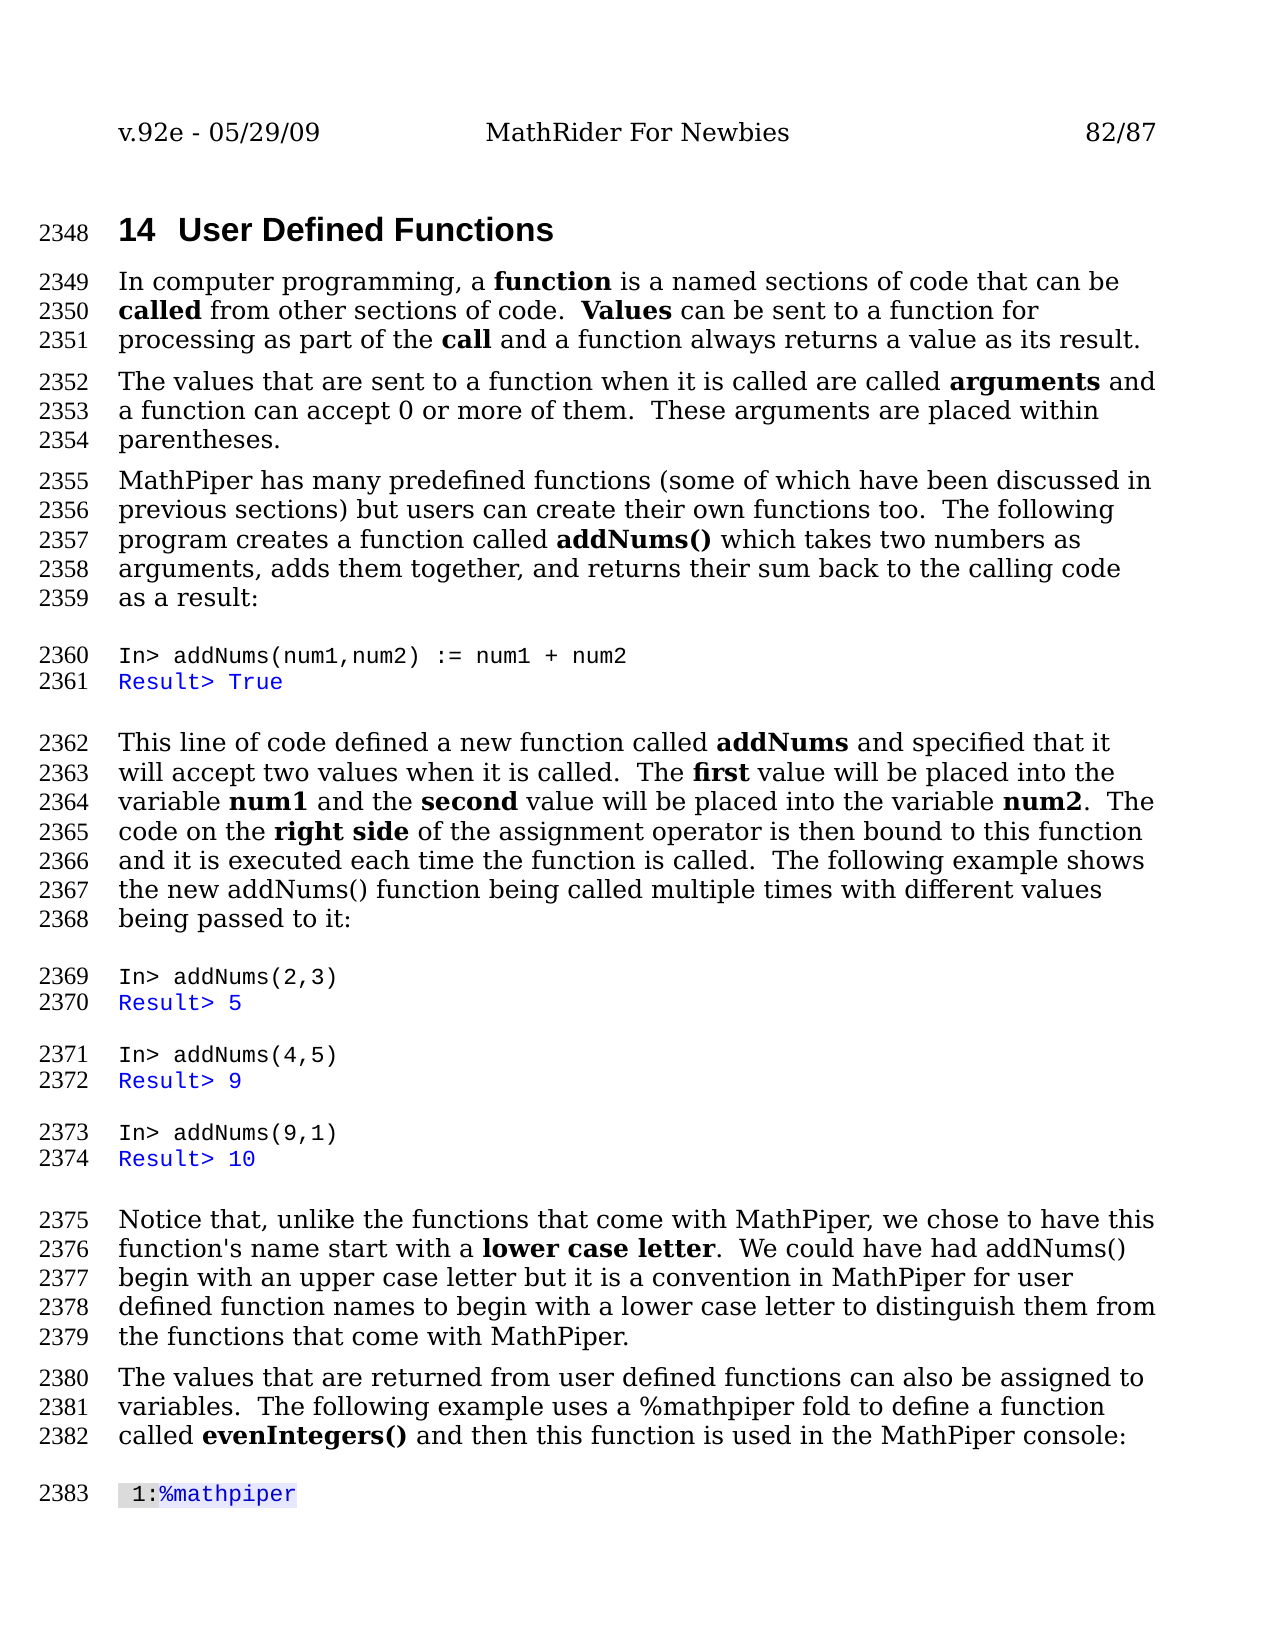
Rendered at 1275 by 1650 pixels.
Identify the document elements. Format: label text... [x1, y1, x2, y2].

text In> addNums(4,5) [118, 1043, 1157, 1069]
text Result> 5 [118, 991, 1157, 1017]
text Notice that, unlike the functions that come with MathPiper, we chose to have this function's name start with a lower case letter. We could have had addNums() begin with an upper case letter but it is a convention in MathPiper for user defined function names to begin with a lower case letter to distinguish them from the functions that come with MathPiper. [118, 1205, 1157, 1351]
text In computer programming, a function is a named sections of code that can be called from other sections of code. Values can be sent to a function for processing as part of the call and a function always returns a value as its result. [118, 266, 1157, 354]
text In> addNums(9,1) [118, 1121, 1157, 1147]
text The values that are returned from user defined functions can also be assigned to variables. The following example uses a %mathpiper fold to define a function called evenIntegers() and then this function is used in the MathPiper console: [118, 1363, 1157, 1451]
text This line of code defined a new function called addNums and specified that it will accept two values when it is called. The first value will be placed into the variable num1 and the second value will be placed into the variable num2. The code on the right side of the assignment operator is then bound to this function and it is executed each time the function is called. The following example shows the new addNums() function being called multiple times with different values being passed to it: [118, 728, 1157, 933]
text 1:%mathpiper [118, 1483, 1157, 1508]
text Result> 9 [118, 1069, 1157, 1095]
text Result> 10 [118, 1147, 1157, 1173]
text The values that are sent to a function when it is called are called arguments and a function can accept 0 or more of them. These arguments are placed within parentheses. [118, 367, 1157, 454]
text MathPiper has many predefined functions (some of which have been discussed in previous sections) but users can create their own functions too. The following program creates a function called addNums() which takes two numbers as arguments, adds them together, and returns their sum back to the calling code as a result: [118, 466, 1157, 612]
text In> addNums(2,3) [118, 965, 1157, 991]
text Result> True [118, 670, 1157, 696]
text In> addNums(num1,num2) := num1 + num2 [118, 644, 1157, 670]
subtitle User Defined Functions [118, 210, 1157, 248]
